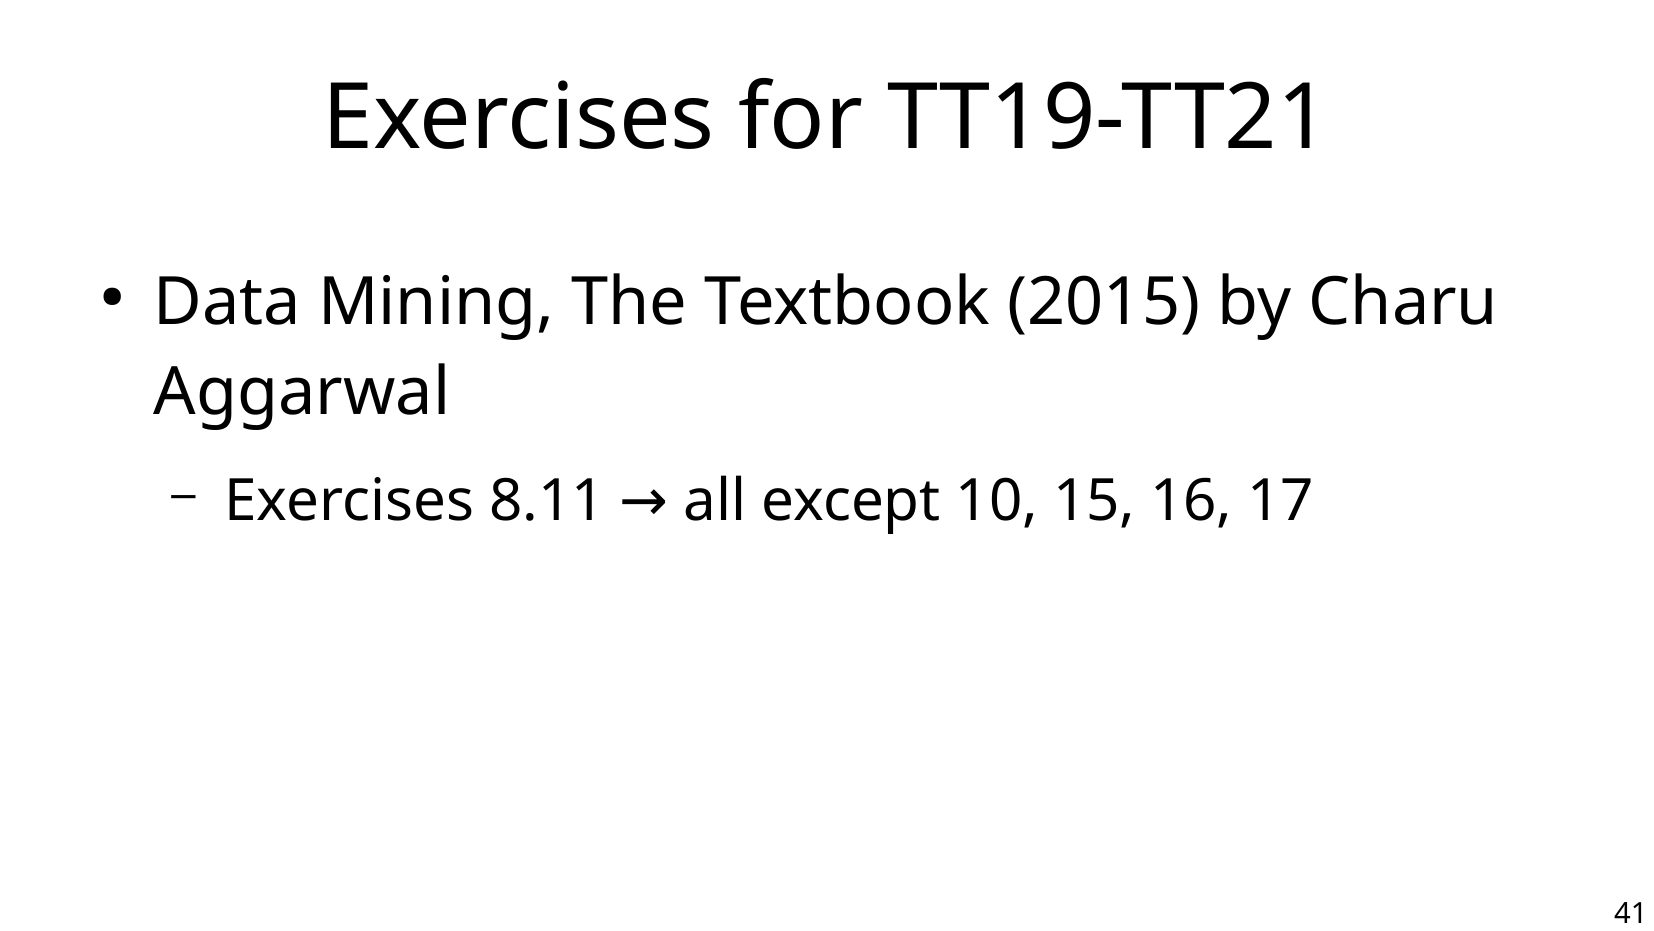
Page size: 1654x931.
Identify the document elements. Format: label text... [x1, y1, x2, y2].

list Data Mining, The Textbook (2015) by Charu Aggarwal Exercises 8.11 → all except 10, 15, 16, 17 [82, 253, 1571, 793]
title Exercises for TT19-TT21 [82, 1, 1571, 226]
